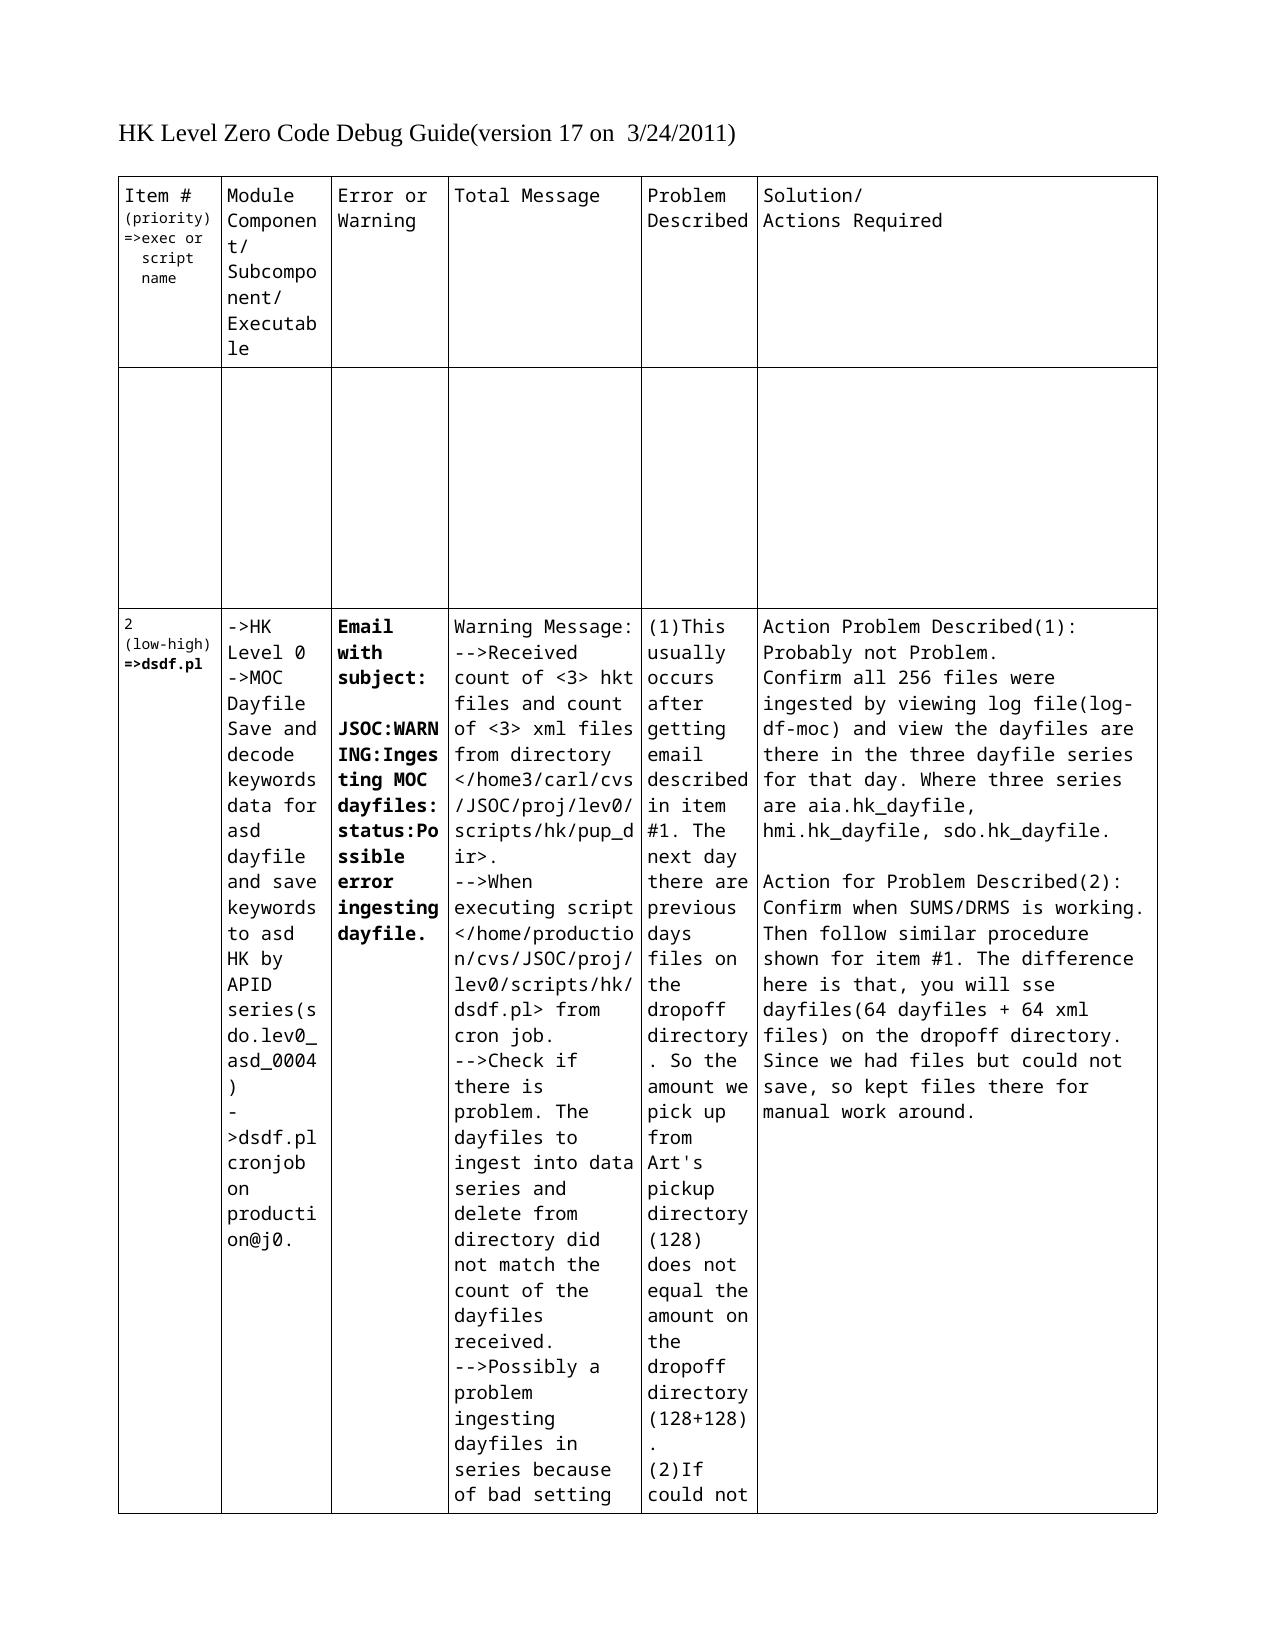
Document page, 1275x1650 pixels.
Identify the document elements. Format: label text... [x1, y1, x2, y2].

table_cell Action Problem Described(1): Probably not Problem. Confirm all 256 files were ingested by viewing log file(log-df-moc) and view the dayfiles are there in the three dayfile series for that day. Where three series are aia.hk_dayfile, hmi.hk_dayfile, sdo.hk_dayfile. Action for Problem Described(2): Confirm when SUMS/DRMS is working. Then follow similar procedure shown for item #1. The difference here is that, you will sse dayfiles(64 dayfiles + 64 xml files) on the dropoff directory. Since we had files but could not save, so kept files there for manual work around. [758, 609, 1157, 1513]
table_cell [642, 368, 757, 608]
table_header Error or Warning [332, 177, 448, 367]
table_cell [119, 368, 221, 608]
table_header Module Component/ Subcomponent/ Executable [222, 177, 331, 367]
table_header Total Message [449, 177, 641, 367]
table_cell Warning Message: -->Received count of <3> hkt files and count of <3> xml files from directory </home3/carl/cvs/JSOC/proj/lev0/scripts/hk/pup_dir>. -->When executing script </home/production/cvs/JSOC/proj/lev0/scripts/hk/dsdf.pl> from cron job. -->Check if there is problem. The dayfiles to ingest into data series and delete from directory did not match the count of the dayfiles received. -->Possibly a problem ingesting dayfiles in series because of bad setting [449, 609, 641, 1513]
table_header Solution/ Actions Required [758, 177, 1157, 367]
table_cell [332, 368, 448, 608]
table_cell [449, 368, 641, 608]
table_header Problem Described [642, 177, 757, 367]
table_cell [222, 368, 331, 608]
table_header Item # (priority) =>exec or script name [119, 177, 221, 367]
table_cell 2 (low-high) =>dsdf.pl [119, 609, 221, 1513]
table_cell ->HK Level 0 ->MOC Dayfile Save and decode keywords data for asd dayfile and save keywords to asd HK by APID series(sdo.lev0_asd_0004) ->dsdf.pl cronjob on production@j0. [222, 609, 331, 1513]
table_cell [758, 368, 1157, 608]
table_cell (1)This usually occurs after getting email described in item #1. The next day there are previous days files on the dropoff directory. So the amount we pick up from Art's pickup directory(128) does not equal the amount on the dropoff directory(128+128). (2)If could not [642, 609, 757, 1513]
table_cell Email with subject: JSOC:WARNING:Ingesting MOC dayfiles: status:Possible error ingesting dayfile. [332, 609, 448, 1513]
